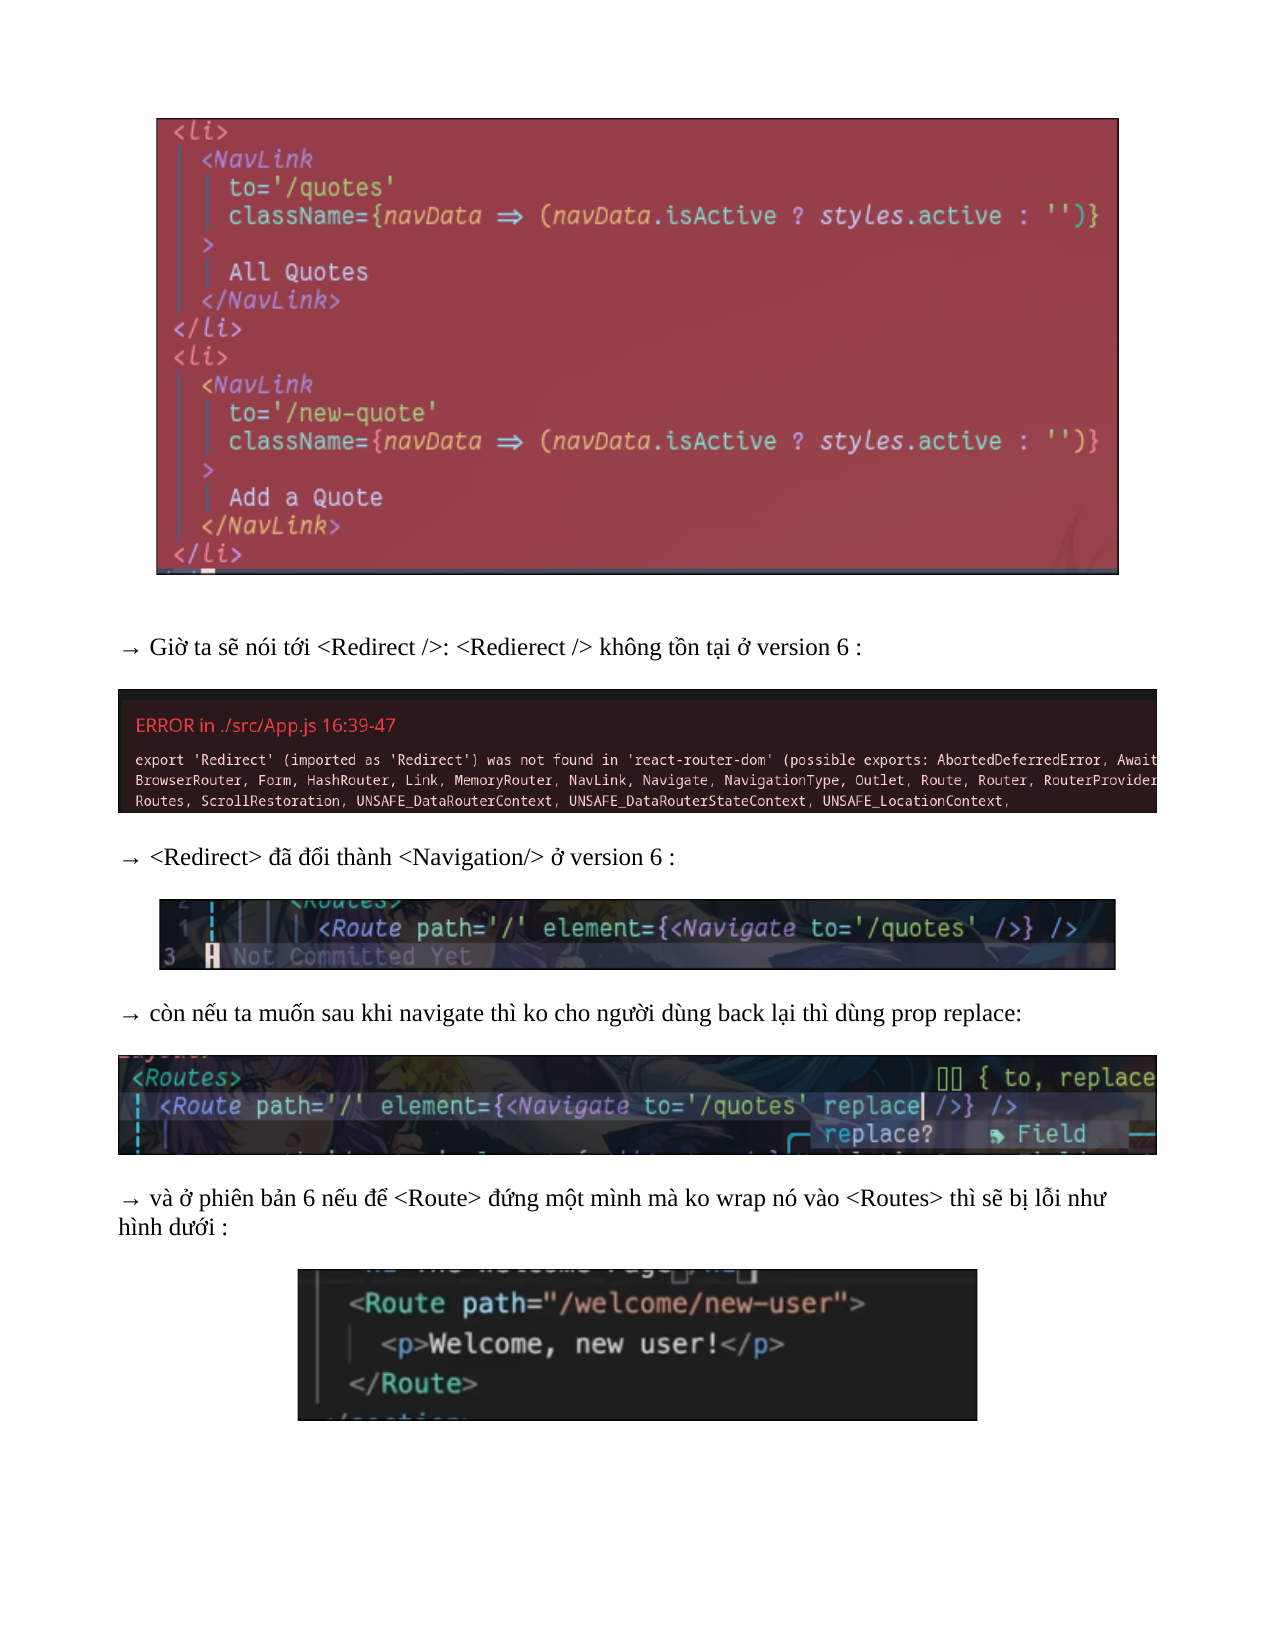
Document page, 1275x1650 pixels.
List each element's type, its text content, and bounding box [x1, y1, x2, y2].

picture [118, 1055, 1157, 1155]
text → <Redirect> đã đổi thành <Navigation/> ở version 6 : [118, 842, 1157, 870]
text → còn nếu ta muốn sau khi navigate thì ko cho người dùng back lại thì dùng prop replace: [118, 998, 1157, 1027]
picture [297, 1269, 978, 1421]
picture [159, 899, 1116, 970]
text → và ở phiên bản 6 nếu để <Route> đứng một mình mà ko wrap nó vào <Routes> thì sẽ bị lỗi như hình dưới : [118, 1183, 1157, 1240]
text → Giờ ta sẽ nói tới <Redirect />: <Redierect /> không tồn tại ở version 6 : [118, 632, 1157, 661]
picture [156, 118, 1119, 575]
picture [118, 689, 1157, 813]
